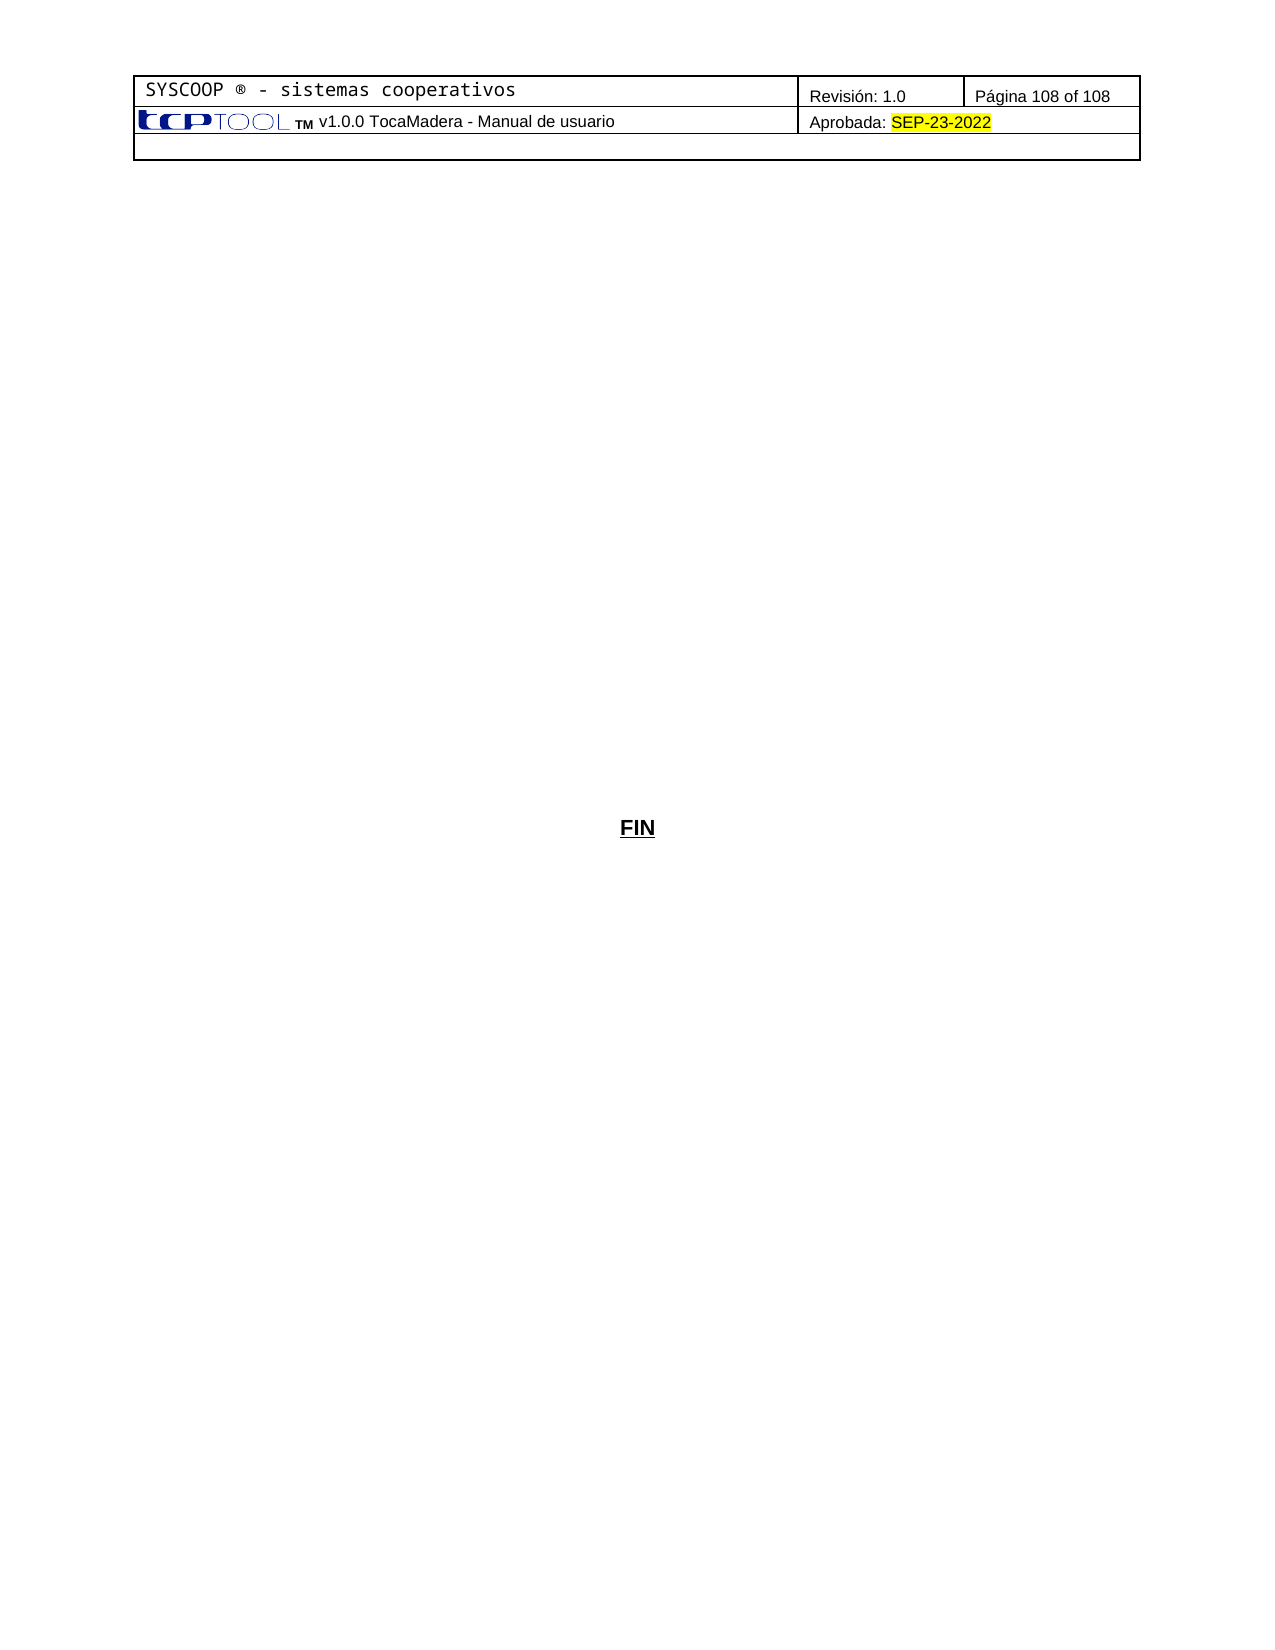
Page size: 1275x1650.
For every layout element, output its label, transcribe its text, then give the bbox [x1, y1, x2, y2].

text FIN [150, 815, 1125, 841]
picture [138, 110, 290, 130]
